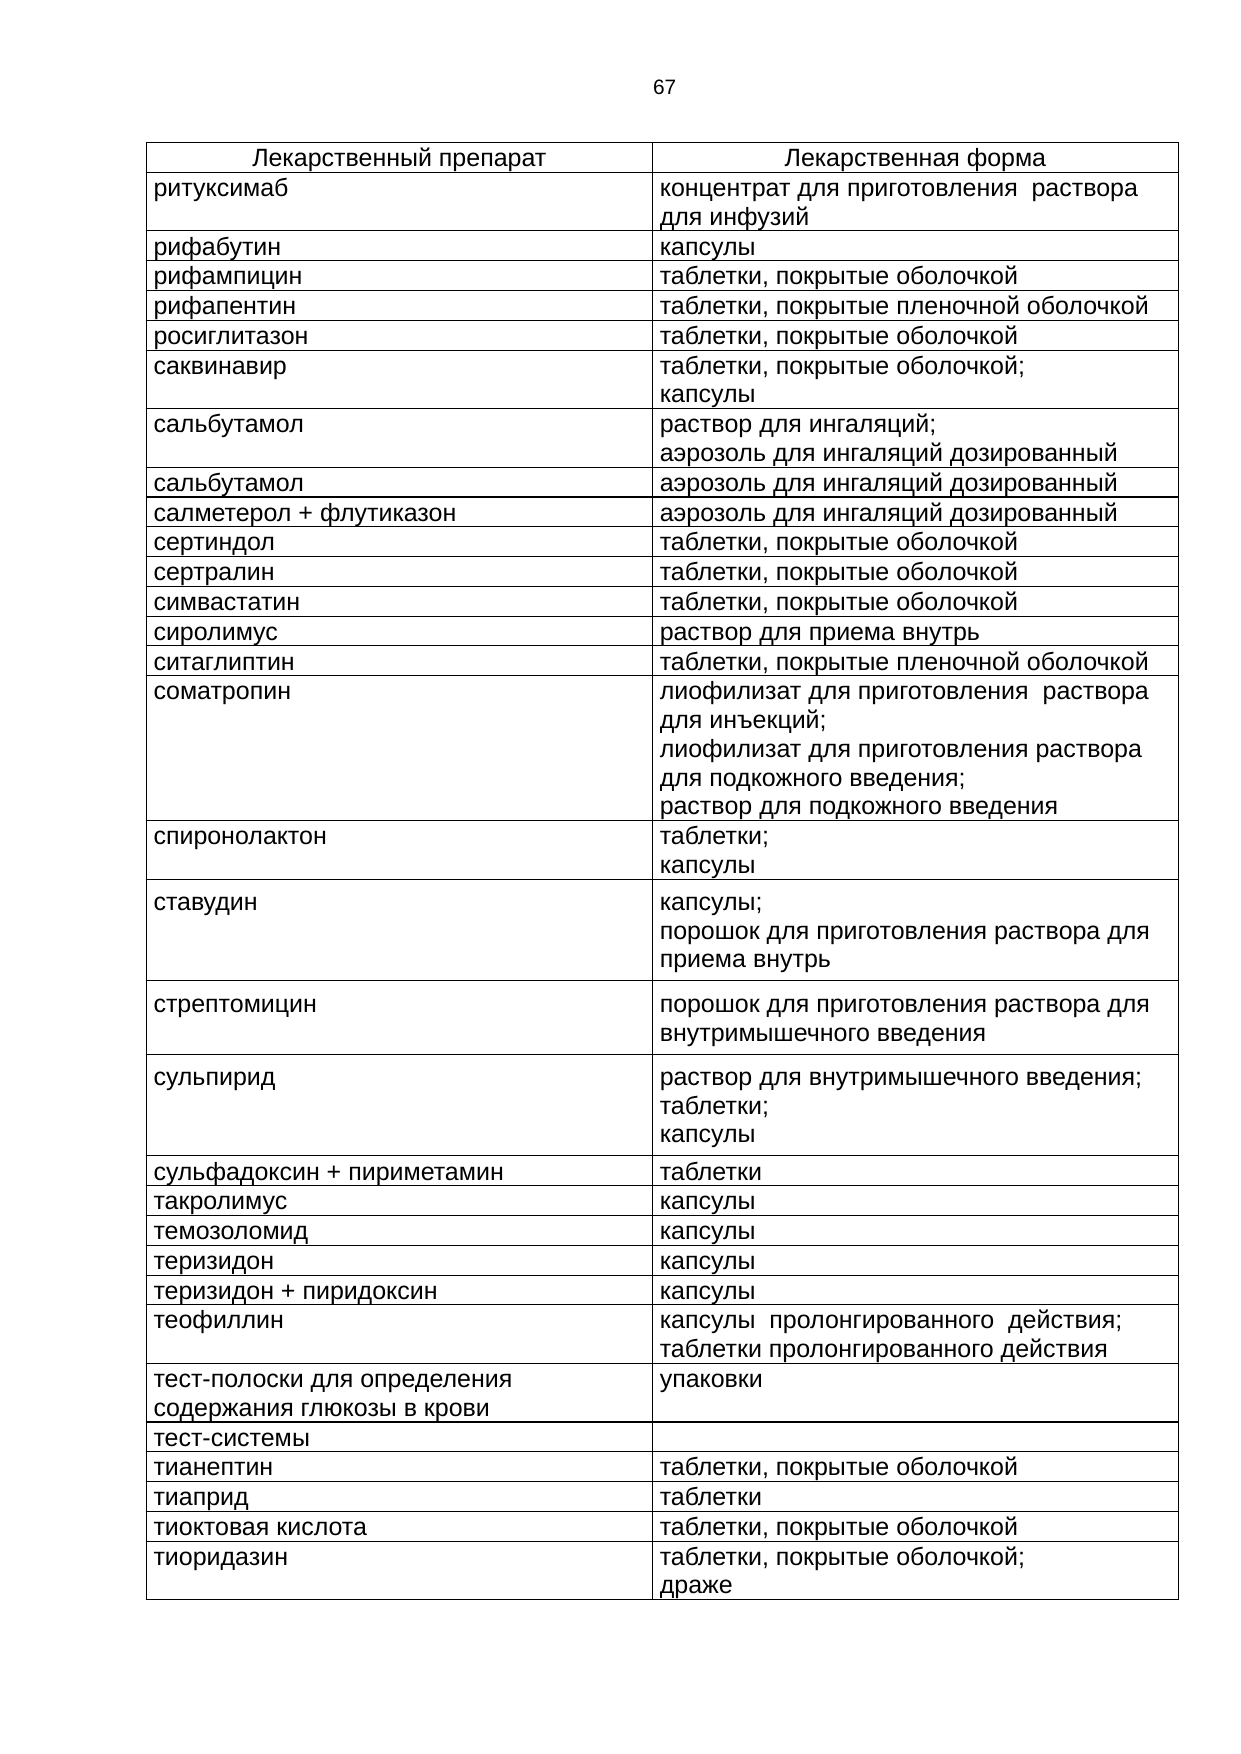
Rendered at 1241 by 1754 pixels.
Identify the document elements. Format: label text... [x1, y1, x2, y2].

table_cell тест-системы [147, 1423, 652, 1451]
table_cell капсулы [653, 1276, 1178, 1304]
table_cell сальбутамол [147, 468, 652, 496]
table_cell тиоридазин [147, 1542, 652, 1599]
table_cell сульпирид [147, 1055, 652, 1155]
table_cell рифабутин [147, 231, 652, 260]
table_cell тианептин [147, 1452, 652, 1481]
table_cell таблетки, покрытые оболочкой [653, 1452, 1178, 1481]
table_cell раствор для внутримышечного введения; таблетки; капсулы [653, 1055, 1178, 1155]
table_cell аэрозоль для ингаляций дозированный [653, 498, 1178, 526]
table_cell теризидон [147, 1246, 652, 1274]
table_cell таблетки; капсулы [653, 821, 1178, 878]
table_cell лиофилизат для приготовления раствора для инъекций; лиофилизат для приготовления раствора для подкожного введения; раствор для подкожного введения [653, 676, 1178, 820]
table_cell такролимус [147, 1186, 652, 1215]
table_cell тест-полоски для определения содержания глюкозы в крови [147, 1364, 652, 1421]
table_cell концентрат для приготовления раствора для инфузий [653, 173, 1178, 230]
table_cell раствор для приема внутрь [653, 617, 1178, 645]
table_cell таблетки, покрытые оболочкой; драже [653, 1542, 1178, 1599]
table_cell таблетки, покрытые пленочной оболочкой [653, 646, 1178, 675]
table_cell рифампицин [147, 261, 652, 290]
table_cell симвастатин [147, 587, 652, 616]
table_cell порошок для приготовления раствора для внутримышечного введения [653, 981, 1178, 1053]
table_cell спиронолактон [147, 821, 652, 878]
table_cell капсулы [653, 231, 1178, 260]
table_cell таблетки, покрытые оболочкой [653, 321, 1178, 349]
table_cell тиоктовая кислота [147, 1512, 652, 1541]
table_cell рифапентин [147, 291, 652, 320]
table_cell теофиллин [147, 1305, 652, 1363]
table_cell стрептомицин [147, 981, 652, 1053]
table_cell таблетки, покрытые оболочкой [653, 1512, 1178, 1541]
table_cell темозоломид [147, 1216, 652, 1245]
table_cell упаковки [653, 1364, 1178, 1421]
table_cell таблетки, покрытые оболочкой [653, 587, 1178, 616]
table_cell таблетки, покрытые пленочной оболочкой [653, 291, 1178, 320]
table_cell ставудин [147, 880, 652, 980]
table_cell соматропин [147, 676, 652, 820]
table_cell ритуксимаб [147, 173, 652, 230]
table_cell таблетки, покрытые оболочкой [653, 261, 1178, 290]
table_cell раствор для ингаляций; аэрозоль для ингаляций дозированный [653, 409, 1178, 467]
table_cell сертиндол [147, 527, 652, 556]
table_cell капсулы [653, 1246, 1178, 1274]
table_cell салметерол + флутиказон [147, 498, 652, 526]
table_cell таблетки [653, 1482, 1178, 1511]
table_header Лекарственный препарат [147, 143, 652, 172]
table_cell саквинавир [147, 351, 652, 408]
table_cell таблетки, покрытые оболочкой [653, 527, 1178, 556]
table_cell таблетки, покрытые оболочкой; капсулы [653, 351, 1178, 408]
table_header Лекарственная форма [653, 143, 1178, 172]
table_cell сертралин [147, 557, 652, 586]
table_cell таблетки [653, 1156, 1178, 1185]
table_cell сальбутамол [147, 409, 652, 467]
table_cell [653, 1423, 1178, 1451]
table_cell сиролимус [147, 617, 652, 645]
table_cell капсулы; порошок для приготовления раствора для приема внутрь [653, 880, 1178, 980]
table_cell росиглитазон [147, 321, 652, 349]
table_cell капсулы [653, 1186, 1178, 1215]
table_cell сульфадоксин + пириметамин [147, 1156, 652, 1185]
table_cell аэрозоль для ингаляций дозированный [653, 468, 1178, 496]
table_cell теризидон + пиридоксин [147, 1276, 652, 1304]
table_cell тиаприд [147, 1482, 652, 1511]
table_cell капсулы пролонгированного действия; таблетки пролонгированного действия [653, 1305, 1178, 1363]
table_cell ситаглиптин [147, 646, 652, 675]
table_cell таблетки, покрытые оболочкой [653, 557, 1178, 586]
table_cell капсулы [653, 1216, 1178, 1245]
